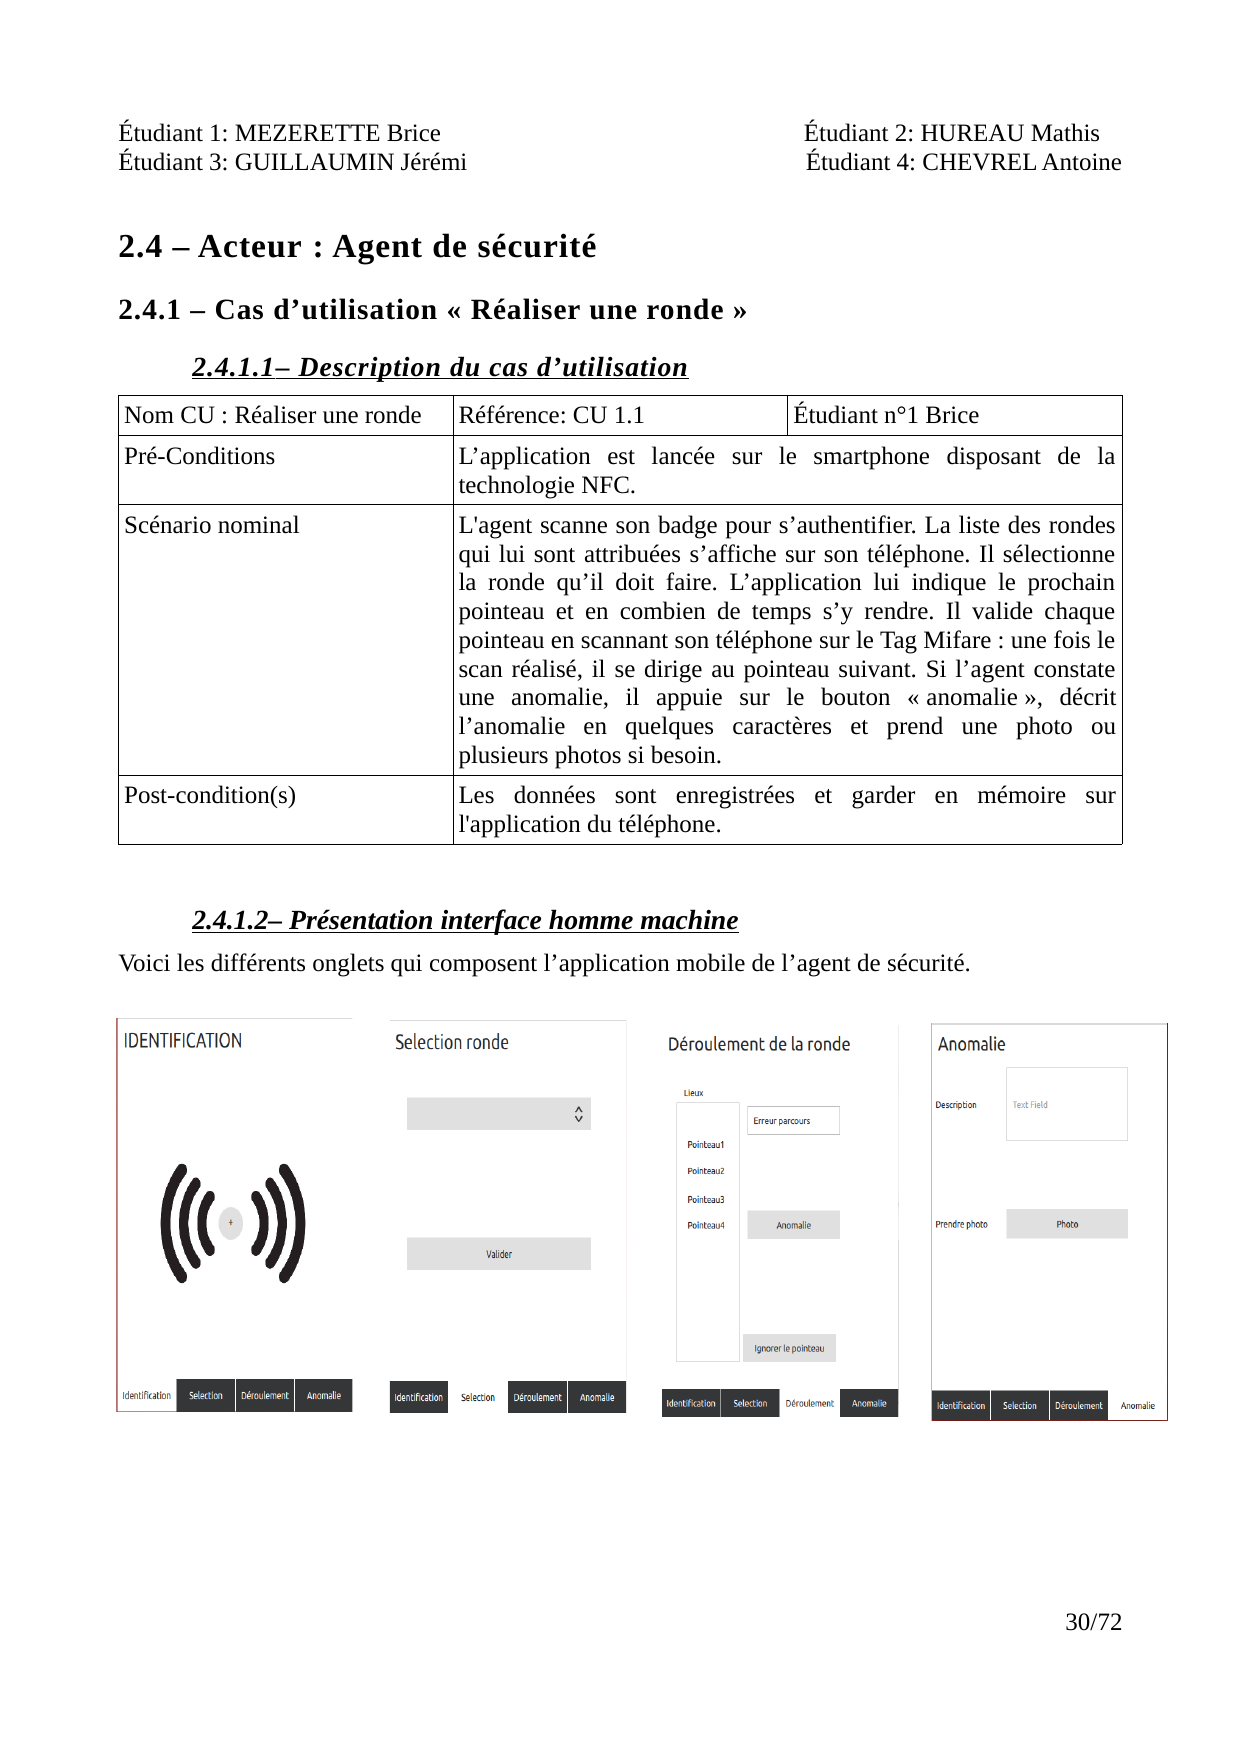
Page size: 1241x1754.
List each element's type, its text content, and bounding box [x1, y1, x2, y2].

table_cell Scénario nominal [119, 505, 453, 774]
table_header Nom CU : Réaliser une ronde [119, 396, 453, 435]
table_header Étudiant n°1 Brice [788, 396, 1122, 435]
table_header Référence: CU 1.1 [454, 396, 787, 435]
table_cell L’application est lancée sur le smartphone disposant de la technologie NFC. [454, 436, 1122, 504]
text Voici les différents onglets qui composent l’application mobile de l’agent de sécurité. [118, 948, 1122, 977]
table_cell L'agent scanne son badge pour s’authentifier. La liste des rondes qui lui sont attribuées s’affiche sur son téléphone. Il sélectionne la ronde qu’il doit faire. L’application lui indique le prochain pointeau et en combien de temps s’y rendre. Il valide chaque pointeau en scannant son téléphone sur le Tag Mifare : une fois le scan réalisé, il se dirige au pointeau suivant. Si l’agent constate une anomalie, il appuie sur le bouton « anomalie », décrit l’anomalie en quelques caractères et prend une photo ou plusieurs photos si besoin. [454, 505, 1122, 774]
picture [662, 1025, 899, 1417]
picture [931, 1023, 1168, 1421]
subtitle 2.4 – Acteur : Agent de sécurité [118, 226, 1122, 264]
picture [116, 1018, 353, 1412]
picture [389, 1020, 627, 1413]
subtitle 2.4.1.2– Présentation interface homme machine [118, 904, 1122, 936]
table_cell Pré-Conditions [119, 436, 453, 504]
subtitle 2.4.1.1– Description du cas d’utilisation [118, 350, 1122, 382]
table_cell Post-condition(s) [119, 776, 453, 843]
subtitle 2.4.1 – Cas d’utilisation « Réaliser une ronde » [118, 292, 1122, 325]
table_cell Les données sont enregistrées et garder en mémoire sur l'application du téléphone. [454, 776, 1122, 843]
